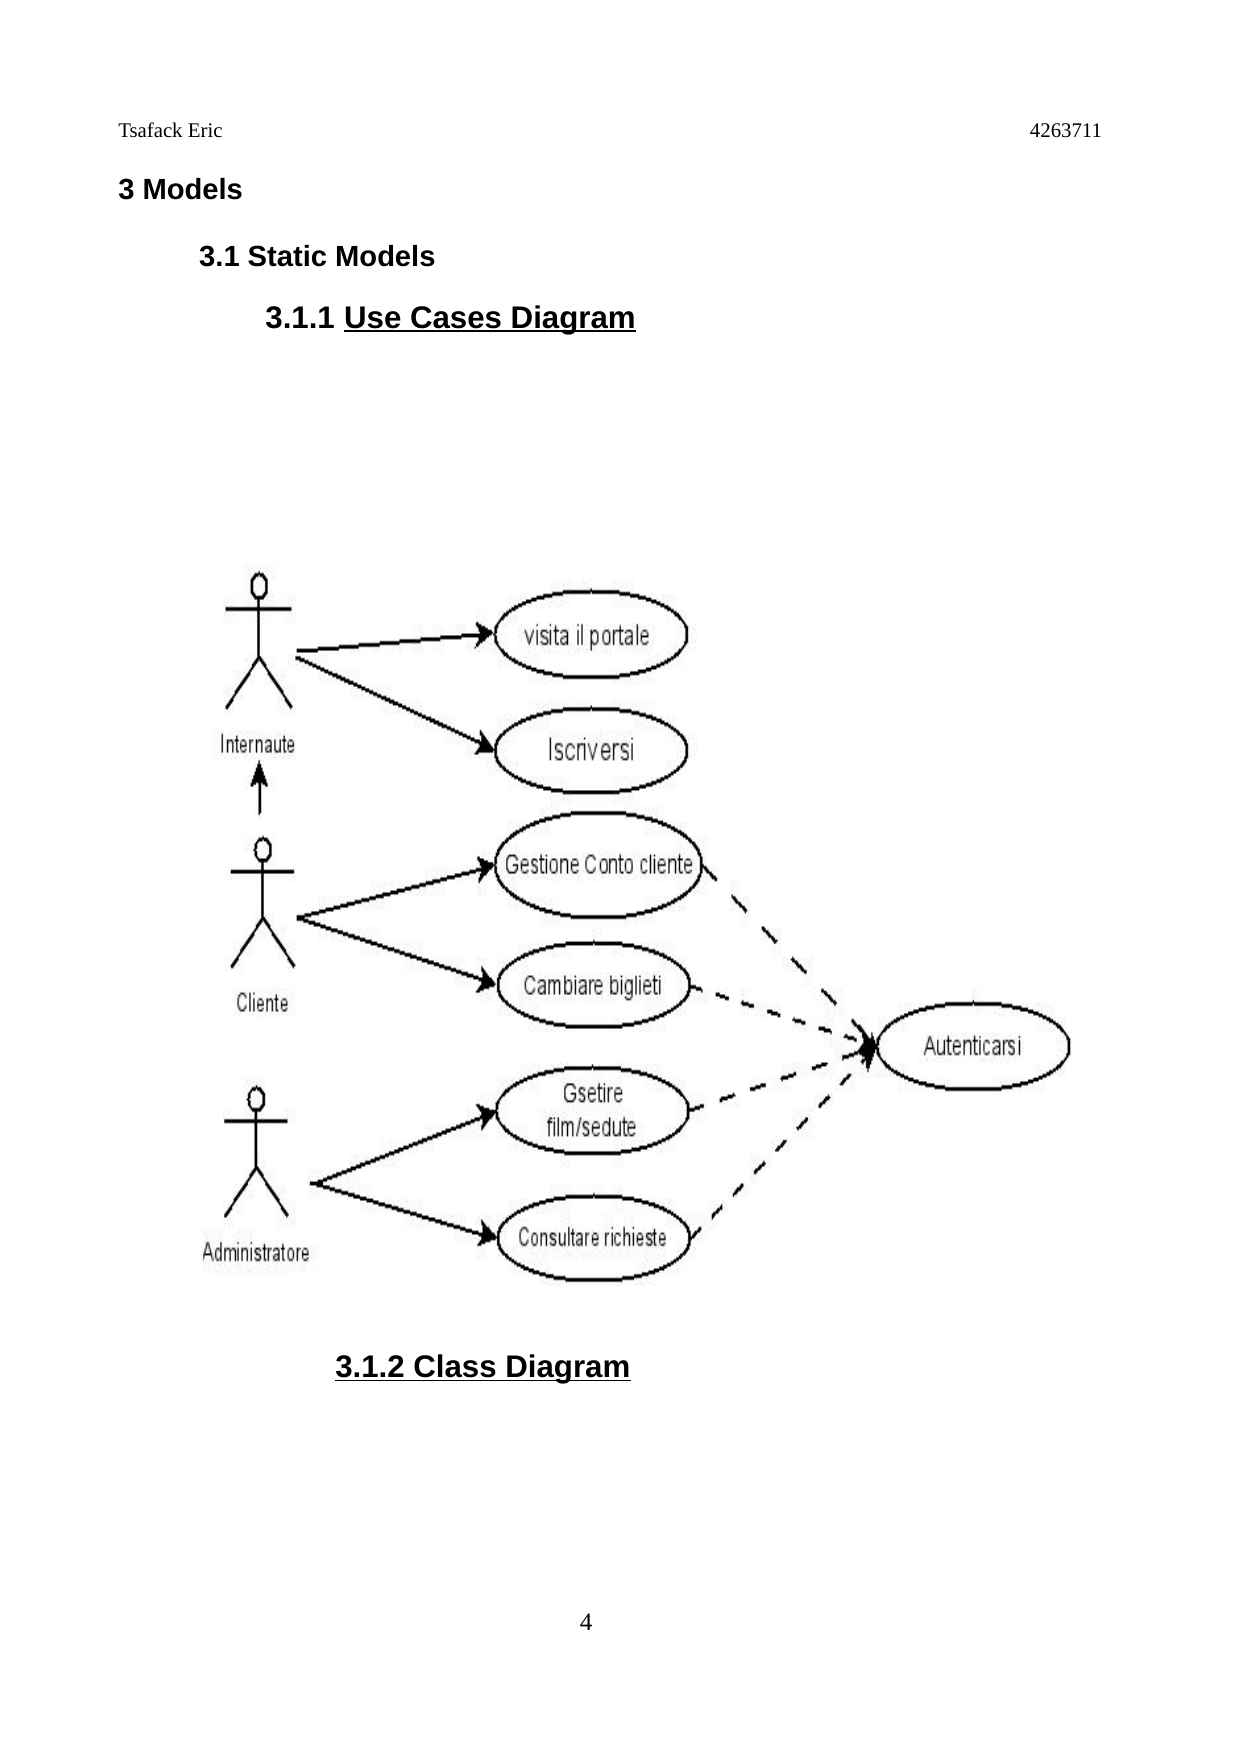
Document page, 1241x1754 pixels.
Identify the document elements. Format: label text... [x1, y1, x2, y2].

subtitle 3.1.1 Use Cases Diagram [118, 299, 1122, 335]
picture [202, 549, 1073, 1286]
subtitle 3 Models [118, 172, 1122, 205]
subtitle 3.1.2 Class Diagram [118, 1348, 1122, 1384]
subtitle 3.1 Static Models [118, 238, 1122, 272]
